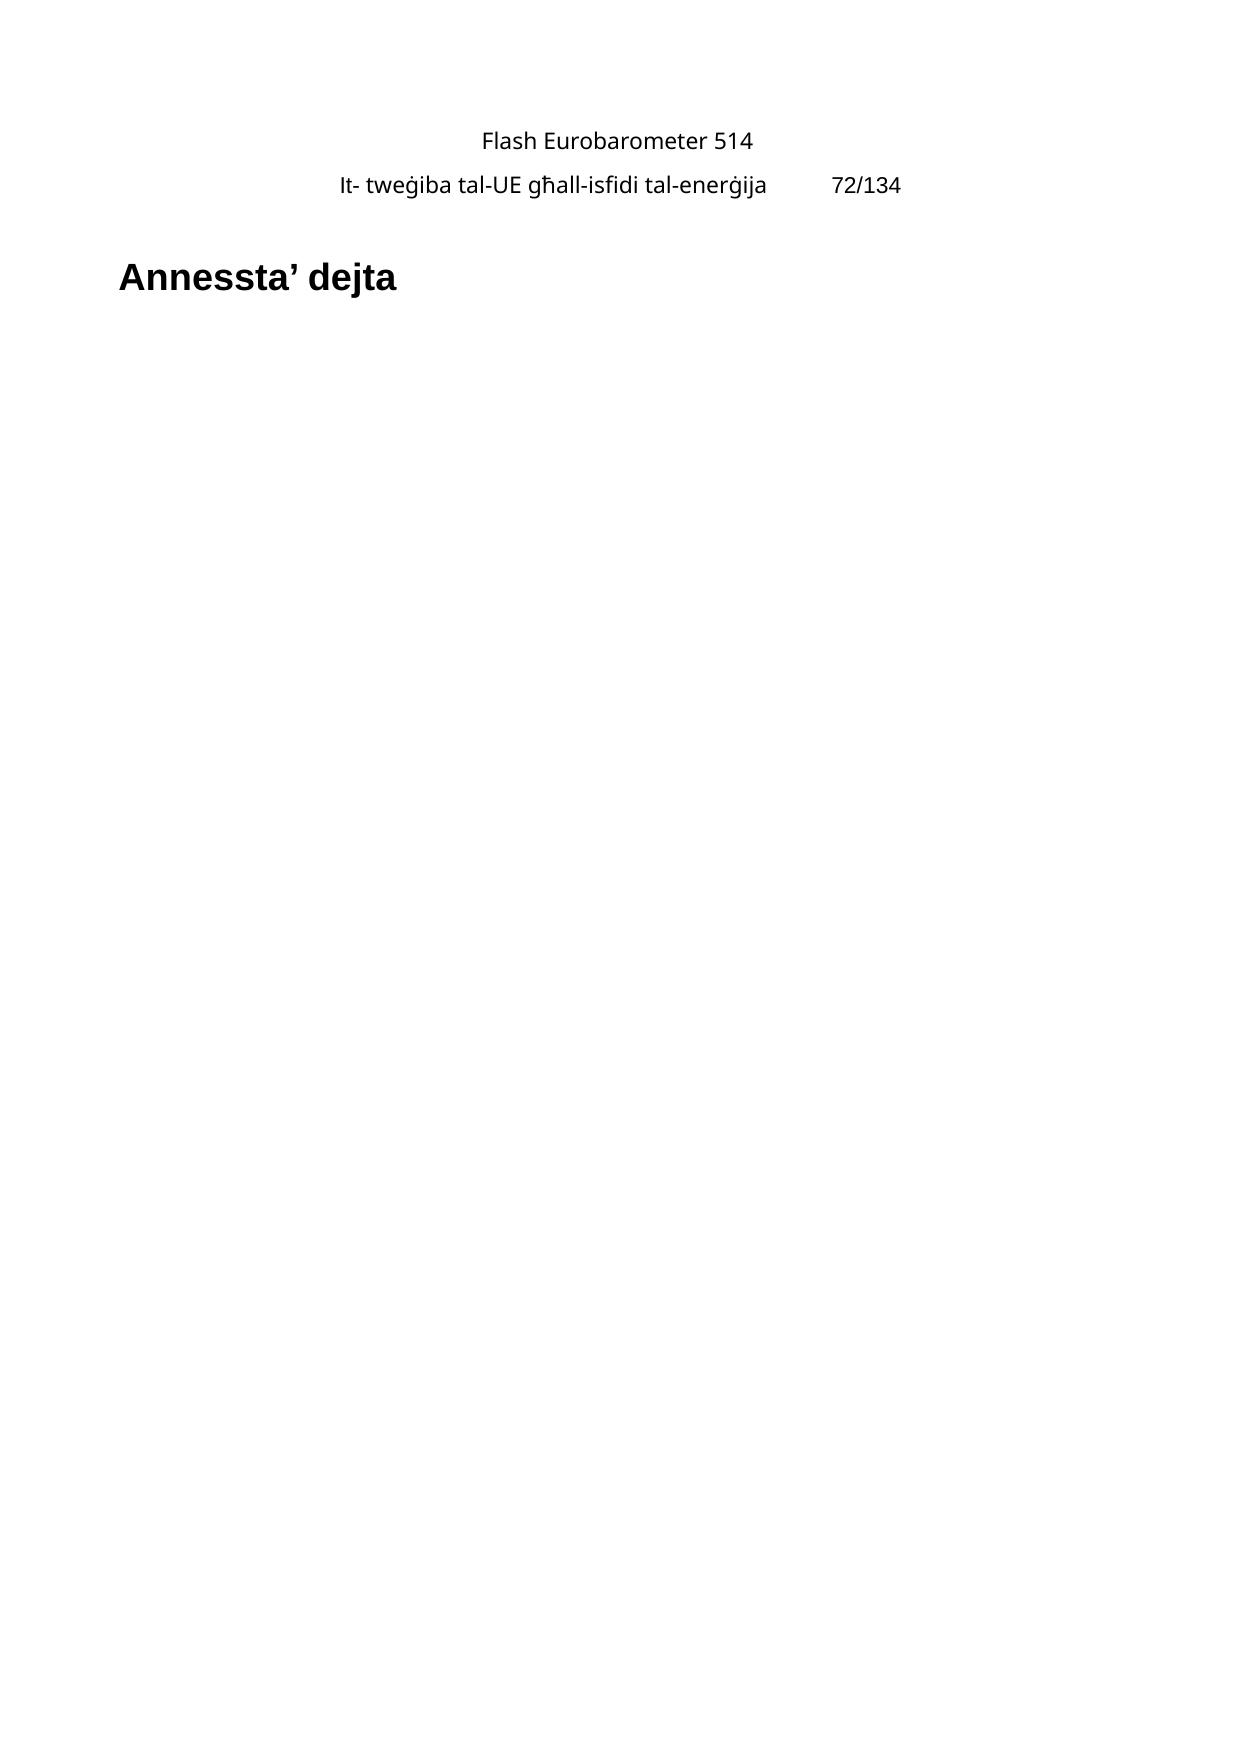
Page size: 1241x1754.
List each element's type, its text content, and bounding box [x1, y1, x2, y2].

subtitle Annessta’ dejta [118, 254, 1122, 298]
